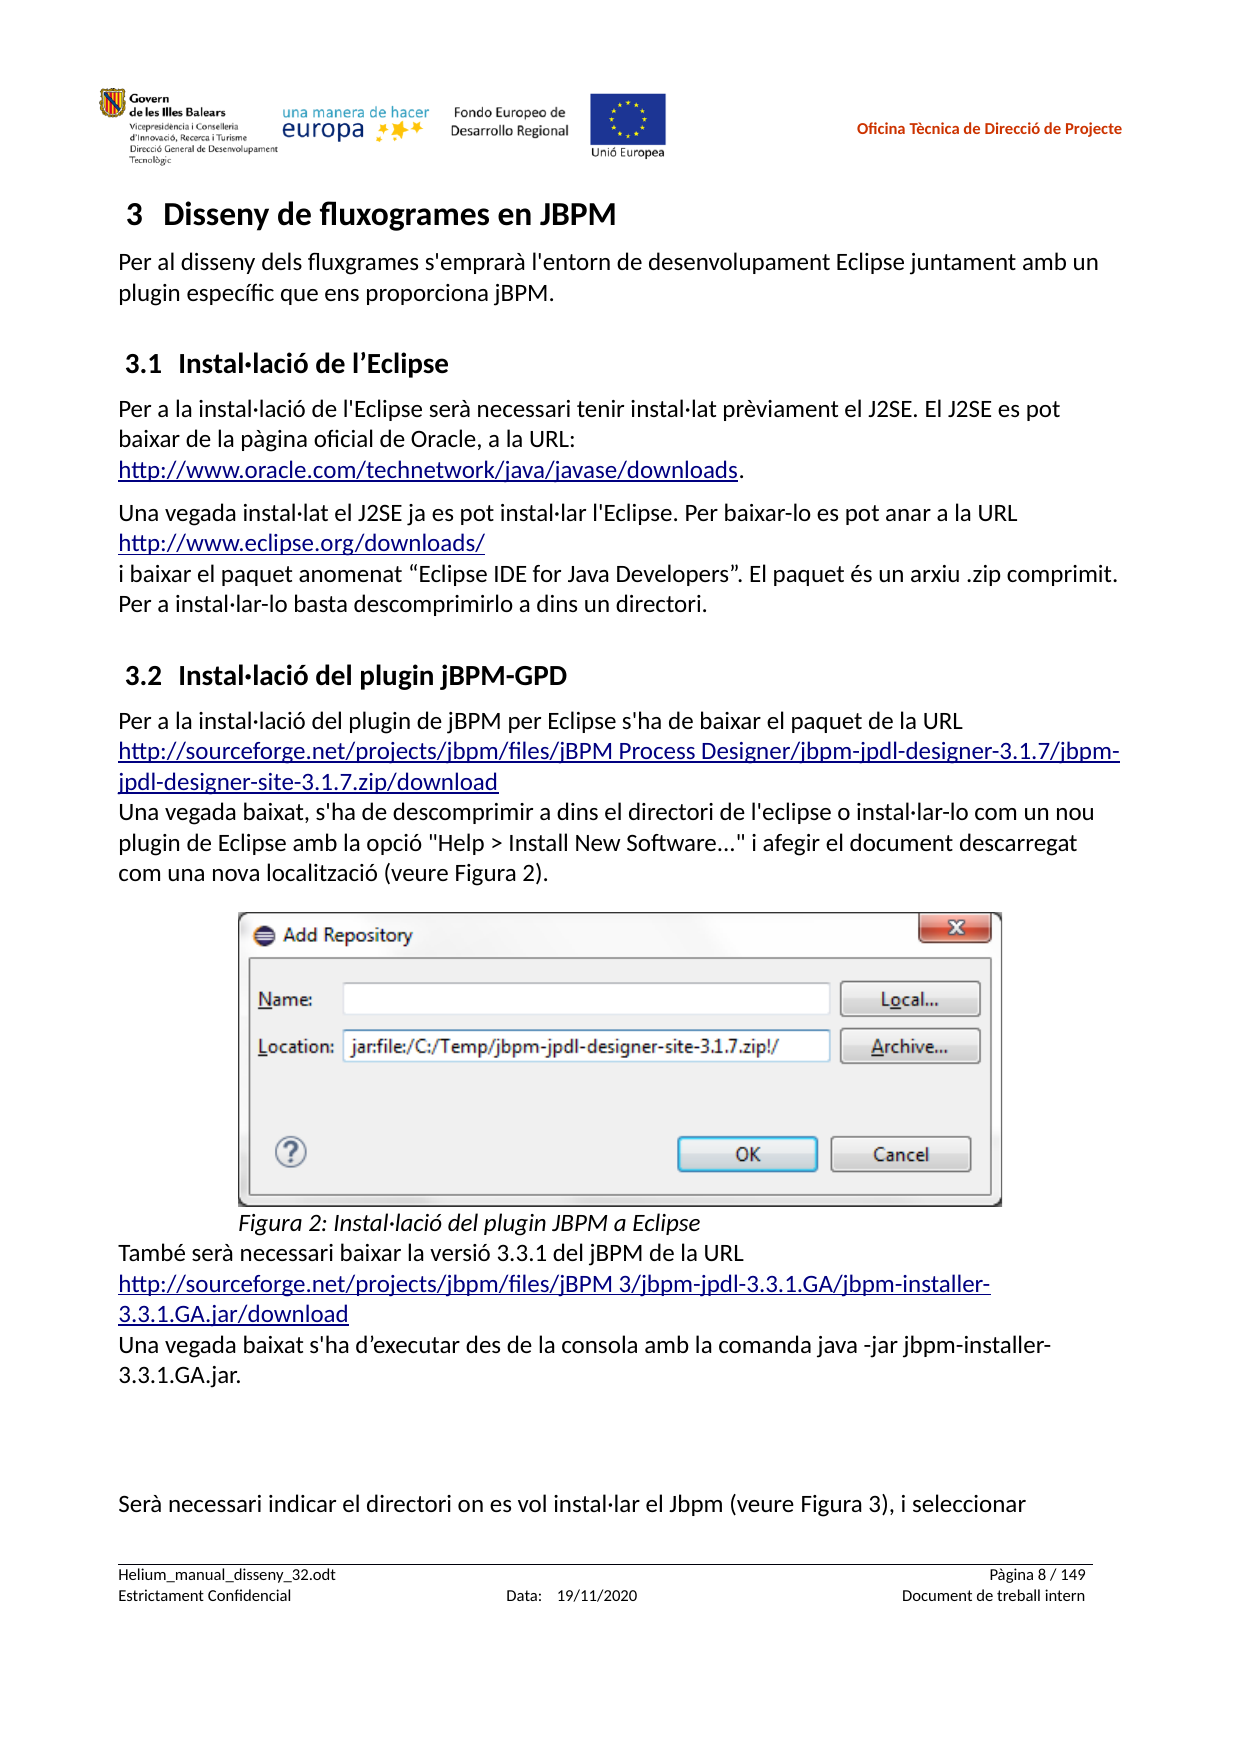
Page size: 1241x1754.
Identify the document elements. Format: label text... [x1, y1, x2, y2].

picture [238, 912, 1003, 1207]
text http://www.oracle.com/technetwork/java/javase/downloads. [118, 454, 1122, 484]
text També serà necessari baixar la versió 3.3.1 del jBPM de la URL http://sourceforge.net/projects/jbpm/files/jBPM 3/jbpm-jpdl-3.3.1.GA/jbpm-installer-3.3.1.GA.jar/download Una vegada baixat s'ha d’executar des de la consola amb la comanda java -jar jbpm-installer-3.3.1.GA.jar. [118, 900, 1122, 1390]
text Figura 2: Instal·lació del plugin JBPM a Eclipse [238, 1207, 1002, 1237]
picture [99, 87, 668, 166]
text Per a la instal·lació del plugin de jBPM per Eclipse s'ha de baixar el paquet de la URL http://sourceforge.net/projects/jbpm/files/jBPM Process Designer/jbpm-jpdl-designer-3.1.7/jbpm-jpdl-designer-site-3.1.7.zip/download Una vegada baixat, s'ha de descomprimir a dins el directori de l'eclipse o instal·lar-lo com un nou plugin de Eclipse amb la opció "Help > Install New Software..." i afegir el document descarregat com una nova localització (veure Figura 2). [118, 705, 1122, 888]
subtitle Instal·lació del plugin jBPM-GPD [118, 657, 1122, 692]
subtitle Instal·lació de l’Eclipse [118, 345, 1122, 381]
subtitle Disseny de fluxogrames en JBPM [118, 193, 1122, 234]
text Per a la instal·lació de l'Eclipse serà necessari tenir instal·lat prèviament el J2SE. El J2SE es pot baixar de la pàgina oficial de Oracle, a la URL: [118, 393, 1122, 454]
text Serà necessari indicar el directori on es vol instal·lar el Jbpm (veure Figura 3), i seleccionar [118, 1488, 1122, 1519]
text Una vegada instal·lat el J2SE ja es pot instal·lar l'Eclipse. Per baixar-lo es pot anar a la URL http://www.eclipse.org/downloads/ i baixar el paquet anomenat “Eclipse IDE for Java Developers”. El paquet és un arxiu .zip comprimit. Per a instal·lar-lo basta descomprimirlo a dins un directori. [118, 497, 1122, 619]
text Per al disseny dels fluxgrames s'emprarà l'entorn de desenvolupament Eclipse juntament amb un plugin específic que ens proporciona jBPM. [118, 246, 1122, 307]
